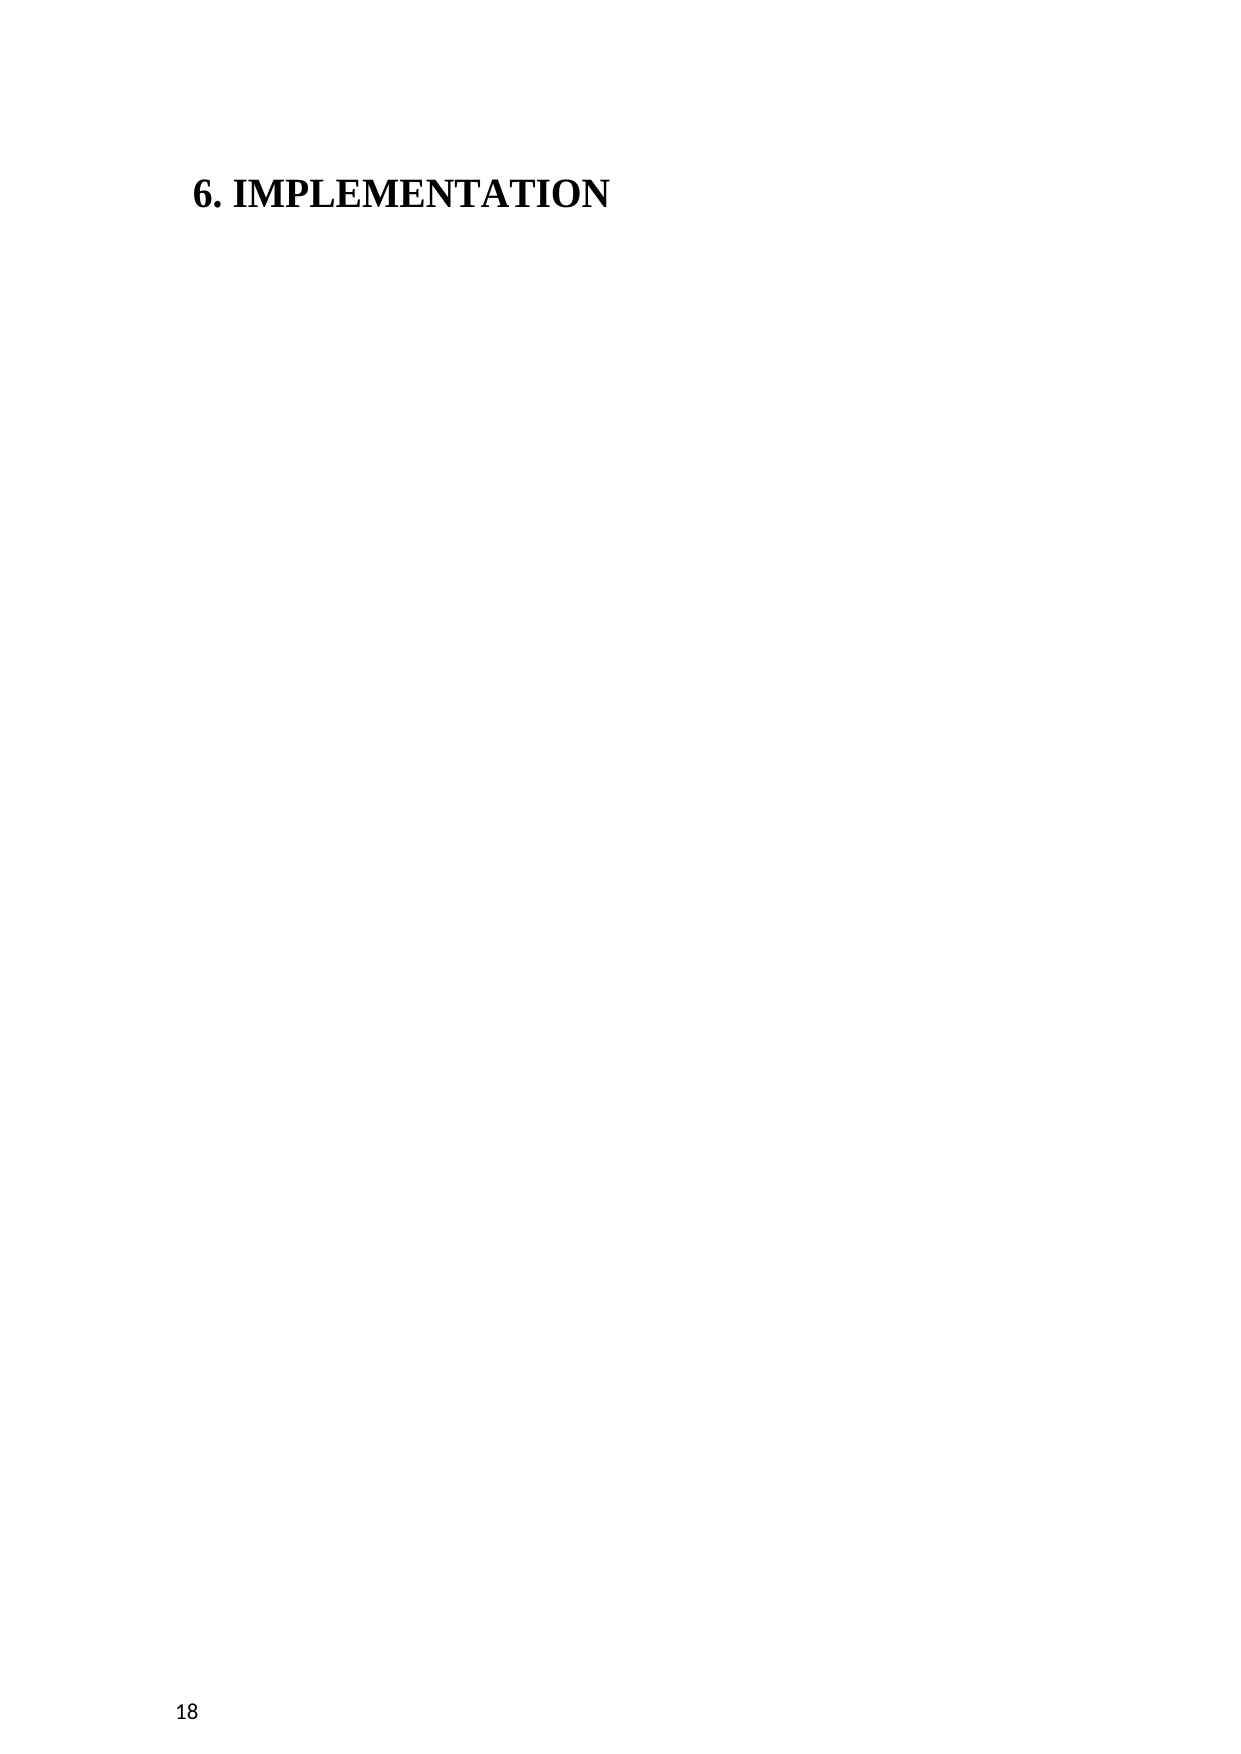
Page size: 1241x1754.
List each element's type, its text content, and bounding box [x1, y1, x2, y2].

text 6. IMPLEMENTATION [175, 168, 1065, 216]
